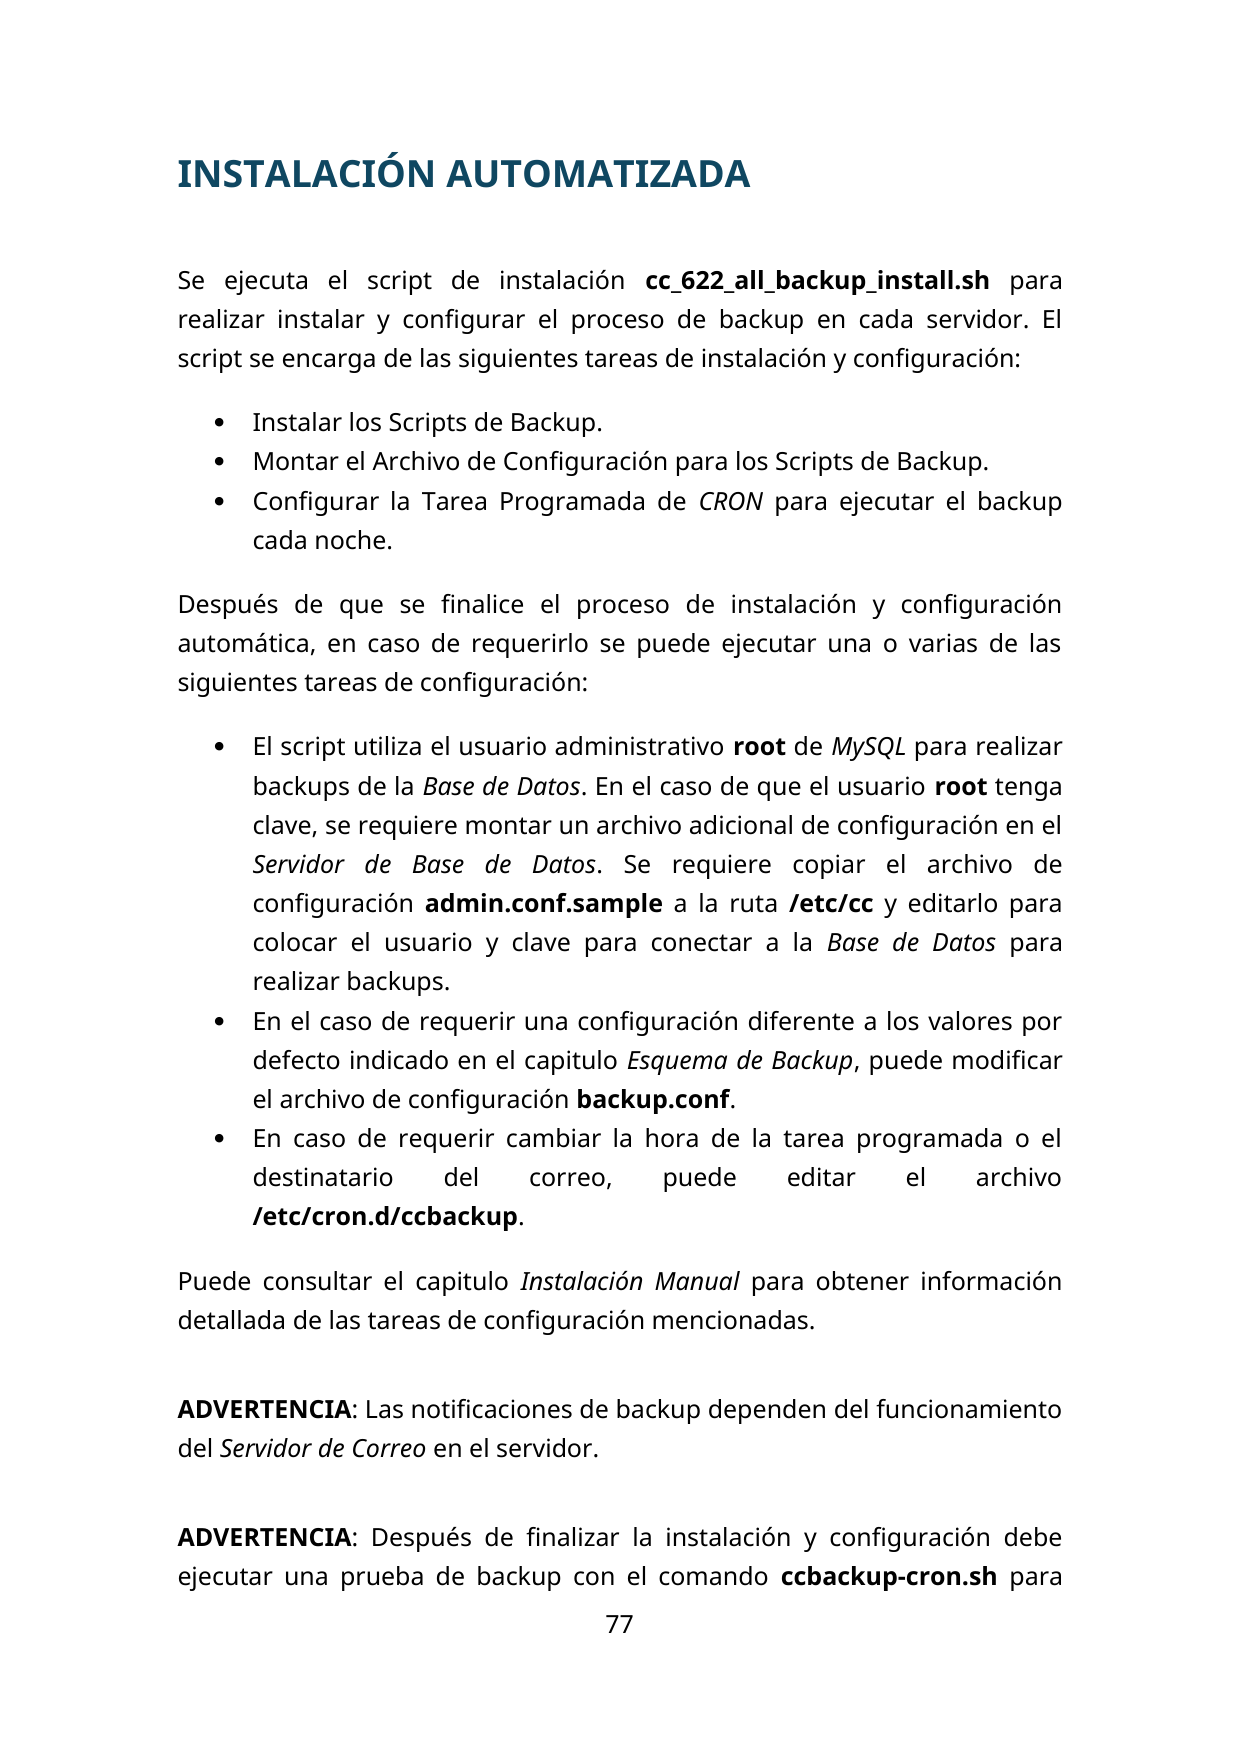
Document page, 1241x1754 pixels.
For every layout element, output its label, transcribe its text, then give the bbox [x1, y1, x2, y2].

text Se ejecuta el script de instalación cc_622_all_backup_install.sh para realizar instalar y configurar el proceso de backup en cada servidor. El script se encarga de las siguientes tareas de instalación y configuración: [177, 262, 1063, 375]
list Instalar los Scripts de Backup. [215, 405, 1063, 439]
list Configurar la Tarea Programada de CRON para ejecutar el backup cada noche. [215, 483, 1063, 556]
list En caso de requerir cambiar la hora de la tarea programada o el destinatario del correo, puede editar el archivo /etc/cron.d/ccbackup. [215, 1121, 1063, 1233]
subtitle INSTALACIÓN AUTOMATIZADA [177, 148, 1063, 199]
text ADVERTENCIA: Las notificaciones de backup dependen del funcionamiento del Servidor de Correo en el servidor. [177, 1392, 1063, 1465]
list Montar el Archivo de Configuración para los Scripts de Backup. [215, 444, 1063, 478]
text Puede consultar el capitulo Instalación Manual para obtener información detallada de las tareas de configuración mencionadas. [177, 1263, 1063, 1336]
list El script utiliza el usuario administrativo root de MySQL para realizar backups de la Base de Datos. En el caso de que el usuario root tenga clave, se requiere montar un archivo adicional de configuración en el Servidor de Base de Datos. Se requiere copiar el archivo de configuración admin.conf.sample a la ruta /etc/cc y editarlo para colocar el usuario y clave para conectar a la Base de Datos para realizar backups. [215, 729, 1063, 998]
text Después de que se finalice el proceso de instalación y configuración automática, en caso de requerirlo se puede ejecutar una o varias de las siguientes tareas de configuración: [177, 587, 1063, 699]
list En el caso de requerir una configuración diferente a los valores por defecto indicado en el capitulo Esquema de Backup, puede modificar el archivo de configuración backup.conf. [215, 1003, 1063, 1116]
text ADVERTENCIA: Después de finalizar la instalación y configuración debe ejecutar una prueba de backup con el comando ccbackup-cron.sh para [177, 1520, 1063, 1593]
